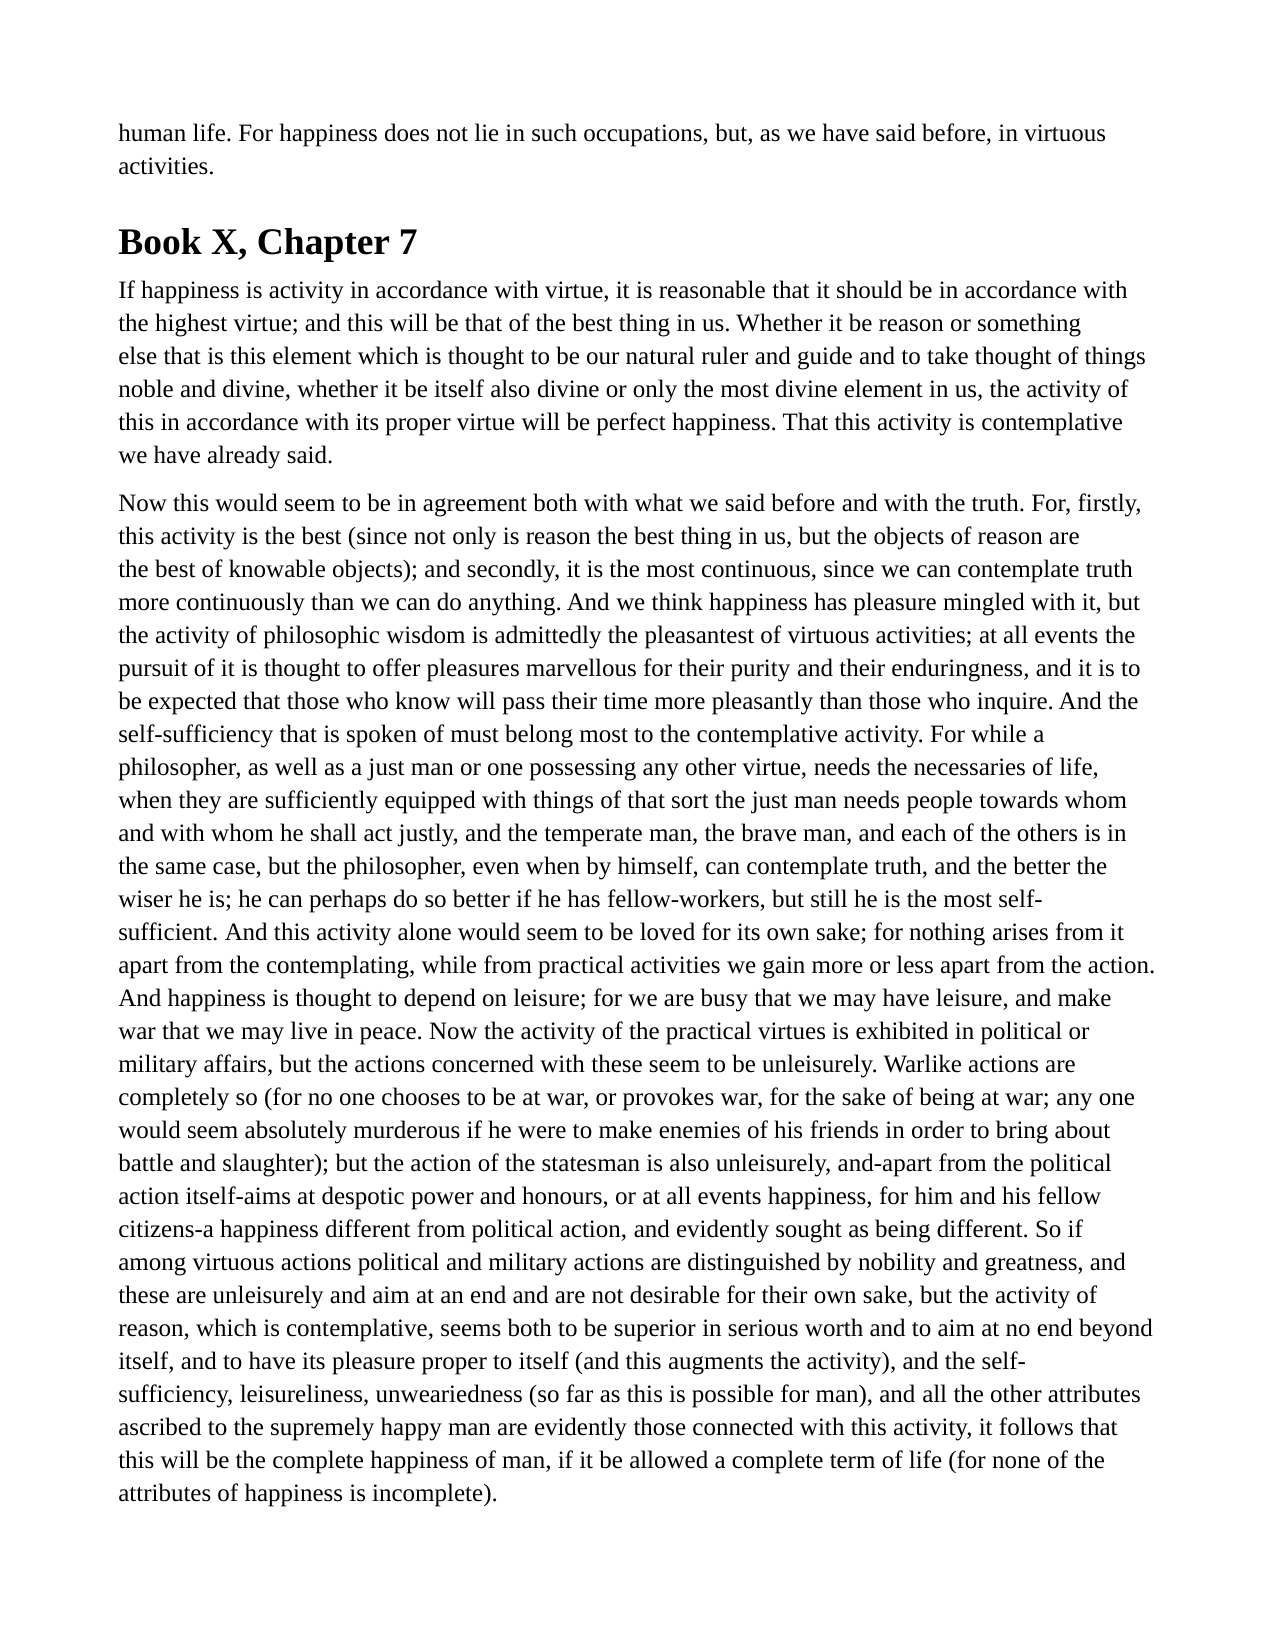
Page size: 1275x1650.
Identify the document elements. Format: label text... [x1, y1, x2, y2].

text human life. For happiness does not lie in such occupations, but, as we have said before, in virtuous activities. [118, 118, 1157, 180]
text If happiness is activity in accordance with virtue, it is reasonable that it should be in accordance with the highest virtue; and this will be that of the best thing in us. Whether it be reason or something else that is this element which is thought to be our natural ruler and guide and to take thought of things noble and divine, whether it be itself also divine or only the most divine element in us, the activity of this in accordance with its proper virtue will be perfect happiness. That this activity is contemplative we have already said. [118, 275, 1157, 469]
subtitle Book X, Chapter 7 [118, 219, 1157, 263]
text Now this would seem to be in agreement both with what we said before and with the truth. For, firstly, this activity is the best (since not only is reason the best thing in us, but the objects of reason are the best of knowable objects); and secondly, it is the most continuous, since we can contemplate truth more continuously than we can do anything. And we think happiness has pleasure mingled with it, but the activity of philosophic wisdom is admittedly the pleasantest of virtuous activities; at all events the pursuit of it is thought to offer pleasures marvellous for their purity and their enduringness, and it is to be expected that those who know will pass their time more pleasantly than those who inquire. And the self-sufficiency that is spoken of must belong most to the contemplative activity. For while a philosopher, as well as a just man or one possessing any other virtue, needs the necessaries of life, when they are sufficiently equipped with things of that sort the just man needs people towards whom and with whom he shall act justly, and the temperate man, the brave man, and each of the others is in the same case, but the philosopher, even when by himself, can contemplate truth, and the better the wiser he is; he can perhaps do so better if he has fellow-workers, but still he is the most self-sufficient. And this activity alone would seem to be loved for its own sake; for nothing arises from it apart from the contemplating, while from practical activities we gain more or less apart from the action. And happiness is thought to depend on leisure; for we are busy that we may have leisure, and make war that we may live in peace. Now the activity of the practical virtues is exhibited in political or military affairs, but the actions concerned with these seem to be unleisurely. Warlike actions are completely so (for no one chooses to be at war, or provokes war, for the sake of being at war; any one would seem absolutely murderous if he were to make enemies of his friends in order to bring about battle and slaughter); but the action of the statesman is also unleisurely, and-apart from the political action itself-aims at despotic power and honours, or at all events happiness, for him and his fellow citizens-a happiness different from political action, and evidently sought as being different. So if among virtuous actions political and military actions are distinguished by nobility and greatness, and these are unleisurely and aim at an end and are not desirable for their own sake, but the activity of reason, which is contemplative, seems both to be superior in serious worth and to aim at no end beyond itself, and to have its pleasure proper to itself (and this augments the activity), and the self-sufficiency, leisureliness, unweariedness (so far as this is possible for man), and all the other attributes ascribed to the supremely happy man are evidently those connected with this activity, it follows that this will be the complete happiness of man, if it be allowed a complete term of life (for none of the attributes of happiness is incomplete). [118, 488, 1157, 1507]
